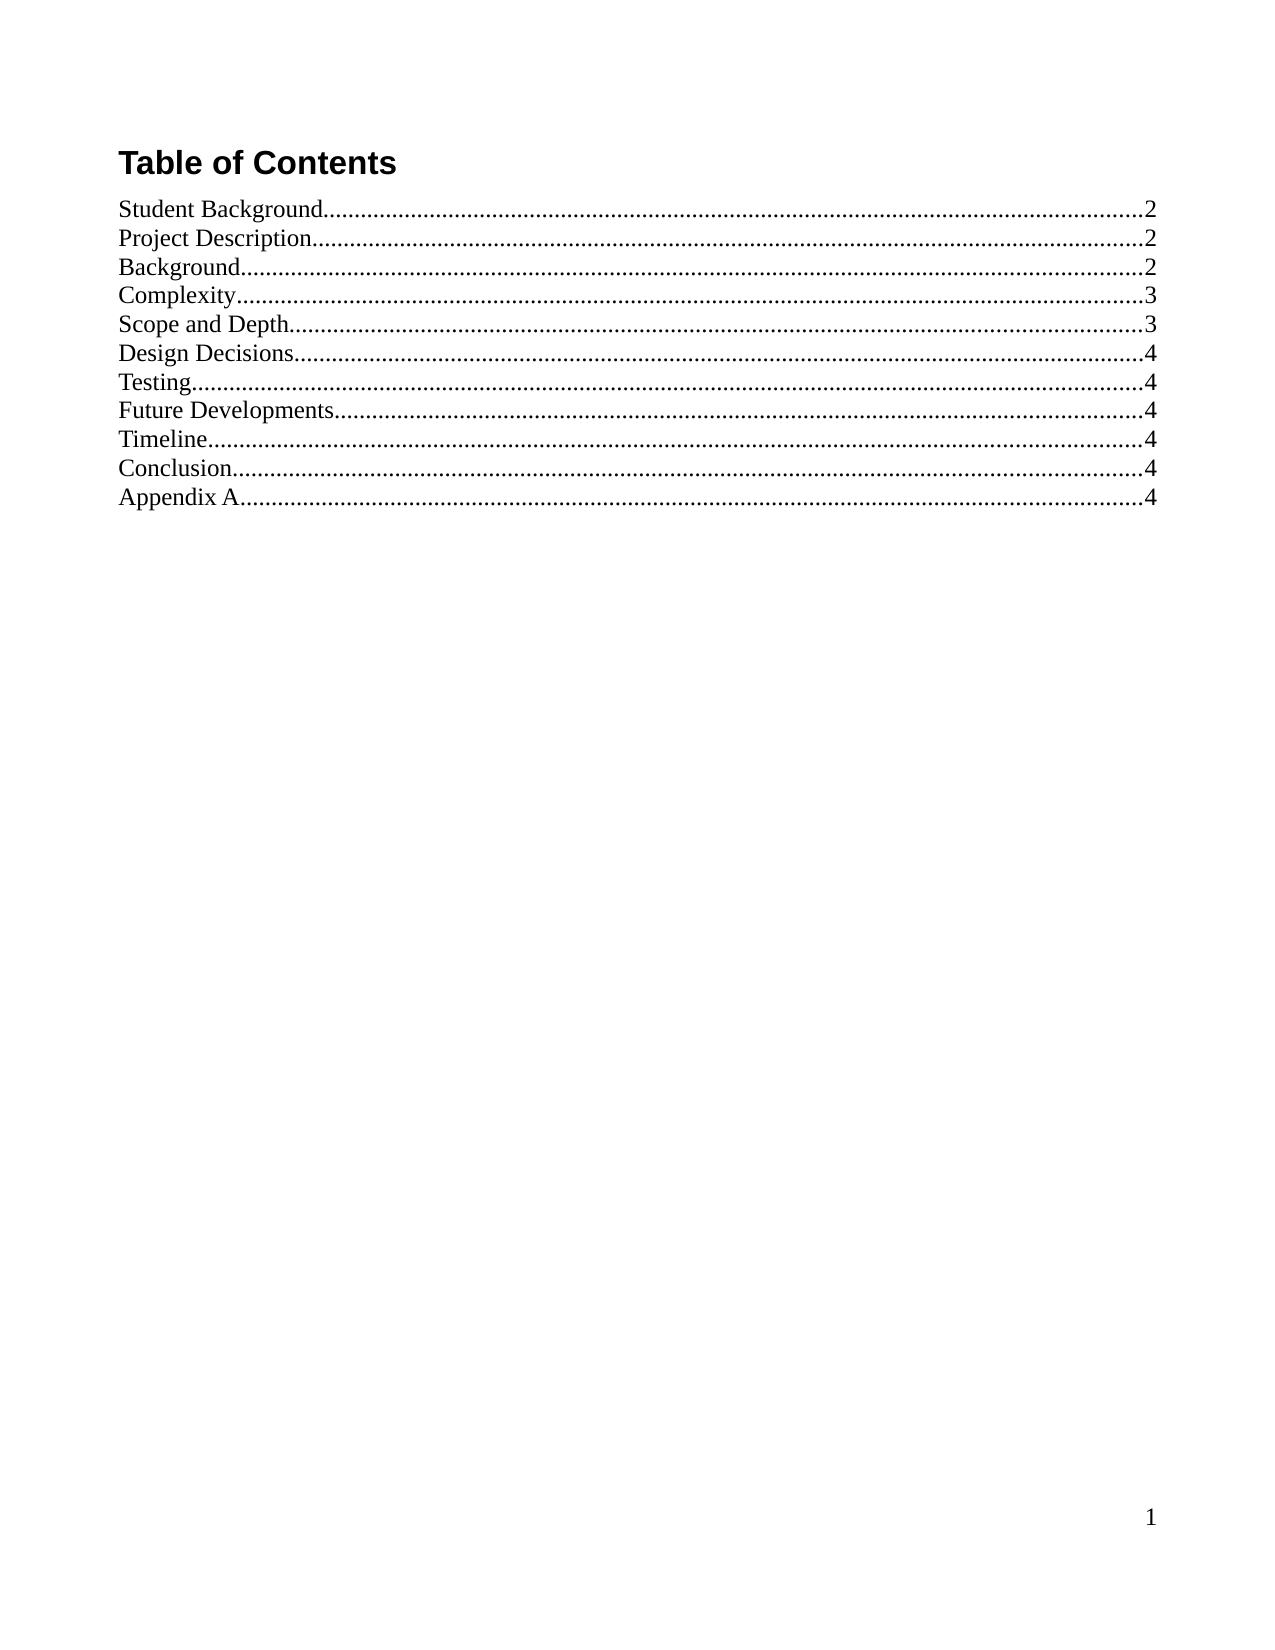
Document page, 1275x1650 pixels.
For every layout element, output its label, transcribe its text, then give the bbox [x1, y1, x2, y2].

text Appendix A 4 [118, 482, 1157, 510]
subtitle Table of Contents [118, 143, 1157, 182]
text Project Description 2 [118, 223, 1157, 252]
text Complexity 3 [118, 280, 1157, 309]
text Design Decisions 4 [118, 338, 1157, 367]
text Background 2 [118, 252, 1157, 280]
text Scope and Depth 3 [118, 309, 1157, 338]
text Student Background 2 [118, 194, 1157, 223]
text Future Developments 4 [118, 395, 1157, 424]
text Conclusion 4 [118, 453, 1157, 482]
text Testing 4 [118, 367, 1157, 395]
text Timeline 4 [118, 424, 1157, 453]
